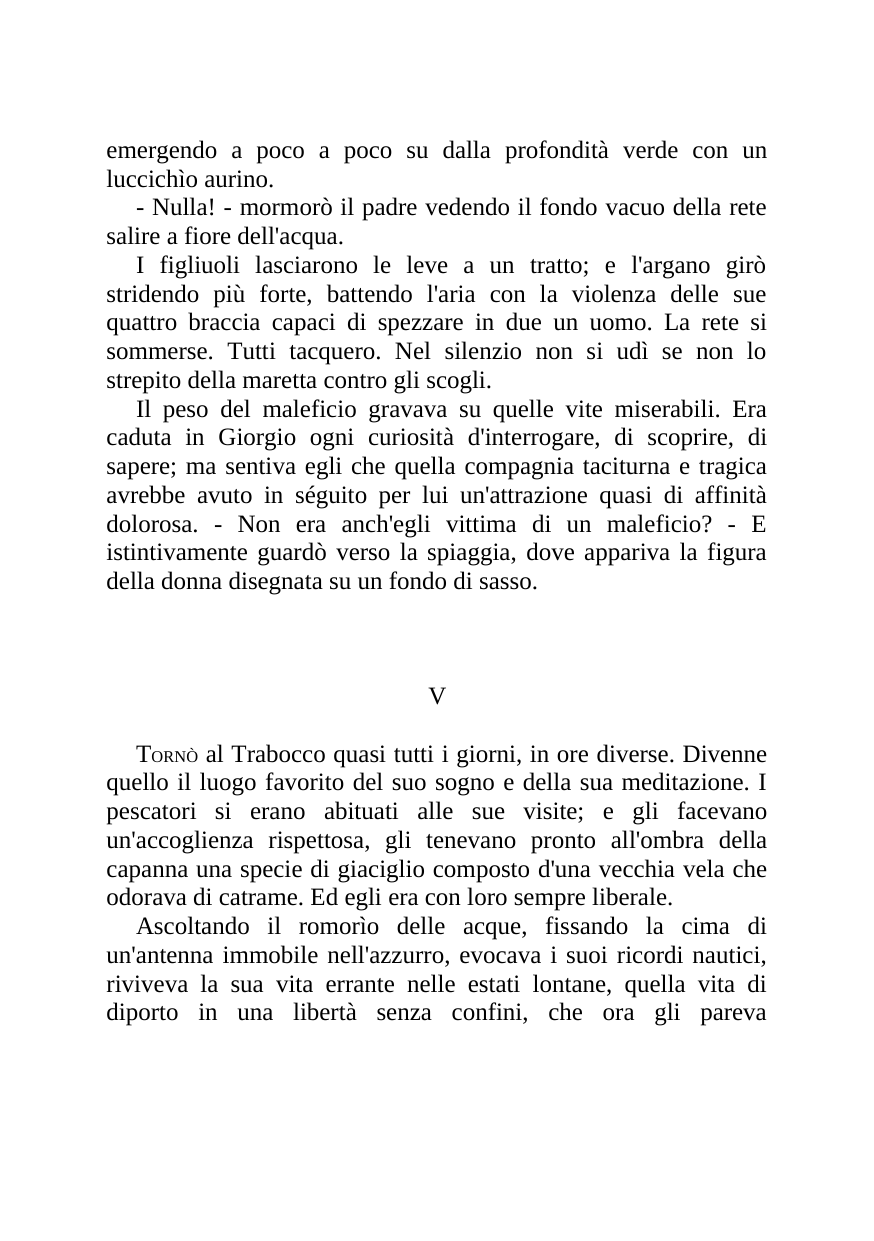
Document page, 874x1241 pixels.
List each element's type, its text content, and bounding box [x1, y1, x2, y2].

text emergendo a poco a poco su dalla profondità verde con un luccichìo aurino. [106, 135, 768, 192]
text - Nulla! - mormorò il padre vedendo il fondo vacuo della rete salire a fiore dell'acqua. [106, 192, 768, 250]
text Tornò al Trabocco quasi tutti i giorni, in ore diverse. Divenne quello il luogo favorito del suo sogno e della sua meditazione. I pescatori si erano abituati alle sue visite; e gli facevano un'accoglienza rispettosa, gli tenevano pronto all'ombra della capanna una specie di giaciglio composto d'una vecchia vela che odorava di catrame. Ed egli era con loro sempre liberale. [106, 739, 768, 911]
text Ascoltando il romorìo delle acque, fissando la cima di un'antenna immobile nell'azzurro, evocava i suoi ricordi nautici, riviveva la sua vita errante nelle estati lontane, quella vita di diporto in una libertà senza confini, che ora gli pareva [106, 911, 768, 1026]
text I figliuoli lasciarono le leve a un tratto; e l'argano girò stridendo più forte, battendo l'aria con la violenza delle sue quattro braccia capaci di spezzare in due un uomo. La rete si sommerse. Tutti tacquero. Nel silenzio non si udì se non lo strepito della maretta contro gli scogli. [106, 250, 768, 394]
text V [106, 681, 768, 710]
text Il peso del maleficio gravava su quelle vite miserabili. Era caduta in Giorgio ogni curiosità d'interrogare, di scoprire, di sapere; ma sentiva egli che quella compagnia taciturna e tragica avrebbe avuto in séguito per lui un'attrazione quasi di affinità dolorosa. - Non era anch'egli vittima di un maleficio? - E istintivamente guardò verso la spiaggia, dove appariva la figura della donna disegnata su un fondo di sasso. [106, 394, 768, 595]
